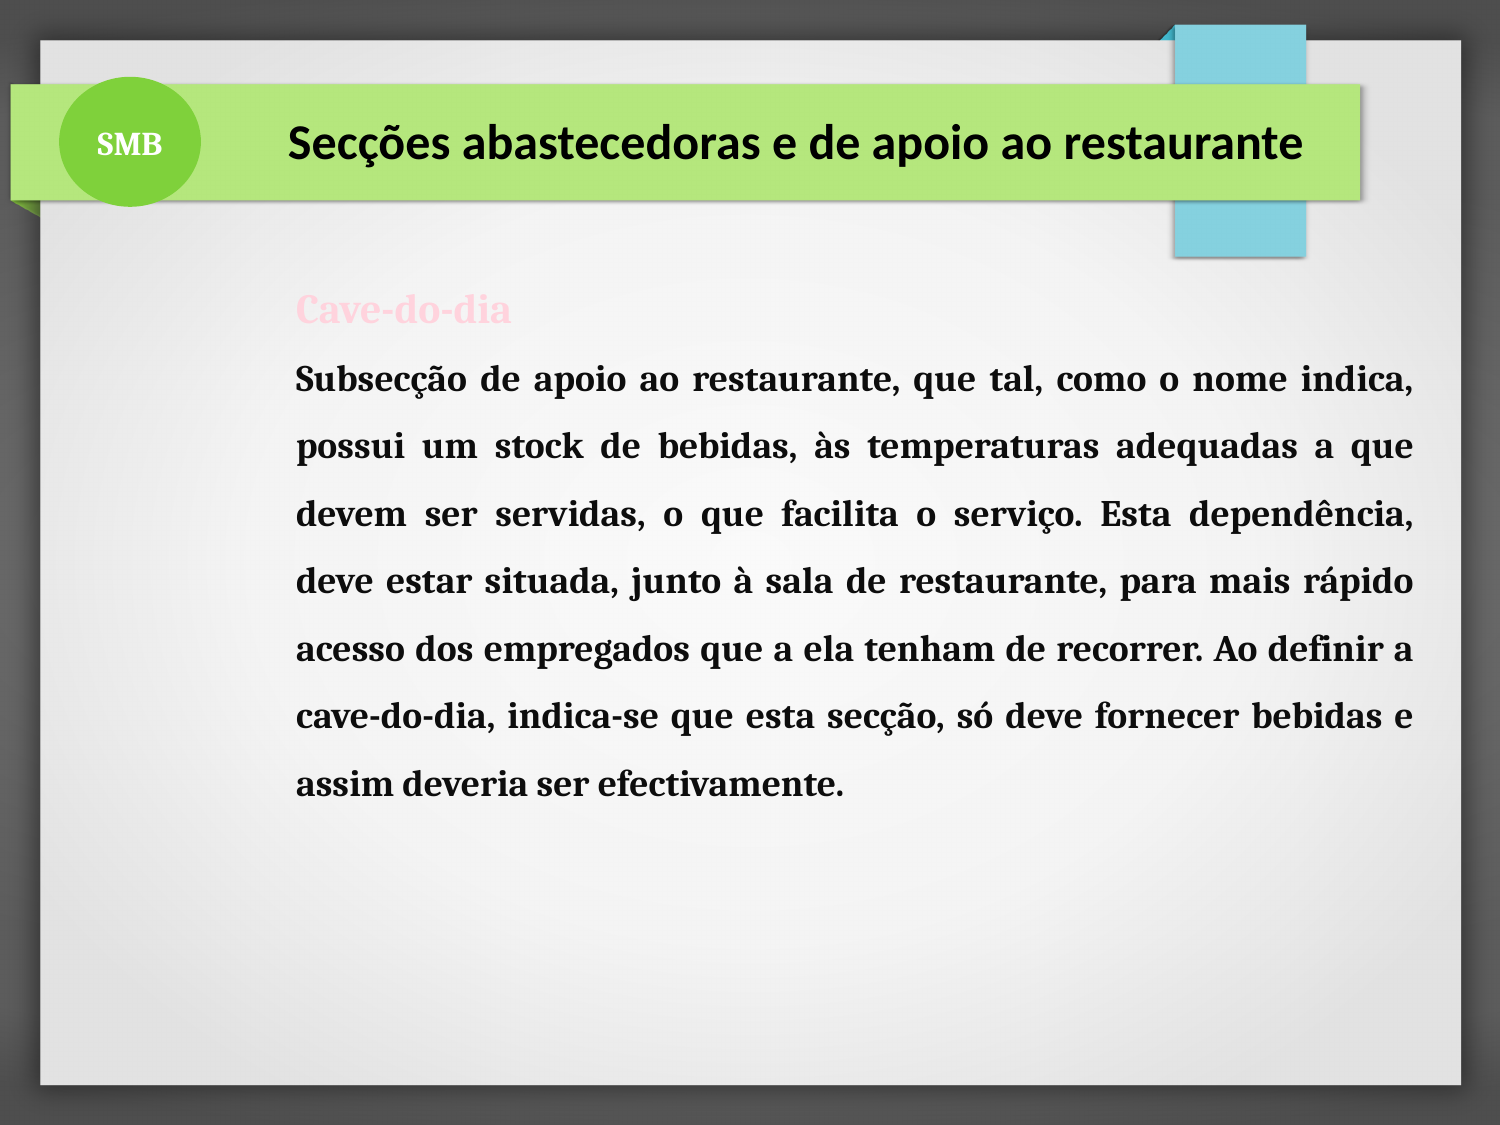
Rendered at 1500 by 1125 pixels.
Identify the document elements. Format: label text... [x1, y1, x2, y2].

text_box Secções abastecedoras e de apoio ao restaurante [259, 102, 1323, 178]
picture [0, 0, 1500, 1125]
text_box Cave-do-dia Subsecção de apoio ao restaurante, que tal, como o nome indica, possui um stock de bebidas, às temperaturas adequadas a que devem ser servidas, o que facilita o serviço. Esta dependência, deve estar situada, junto à sala de restaurante, para mais rápido acesso dos empregados que a ela tenham de recorrer. Ao definir a cave-do-dia, indica-se que esta secção, só deve fornecer bebidas e assim deveria ser efectivamente. [281, 199, 1430, 1082]
text_box SMB [59, 76, 201, 207]
